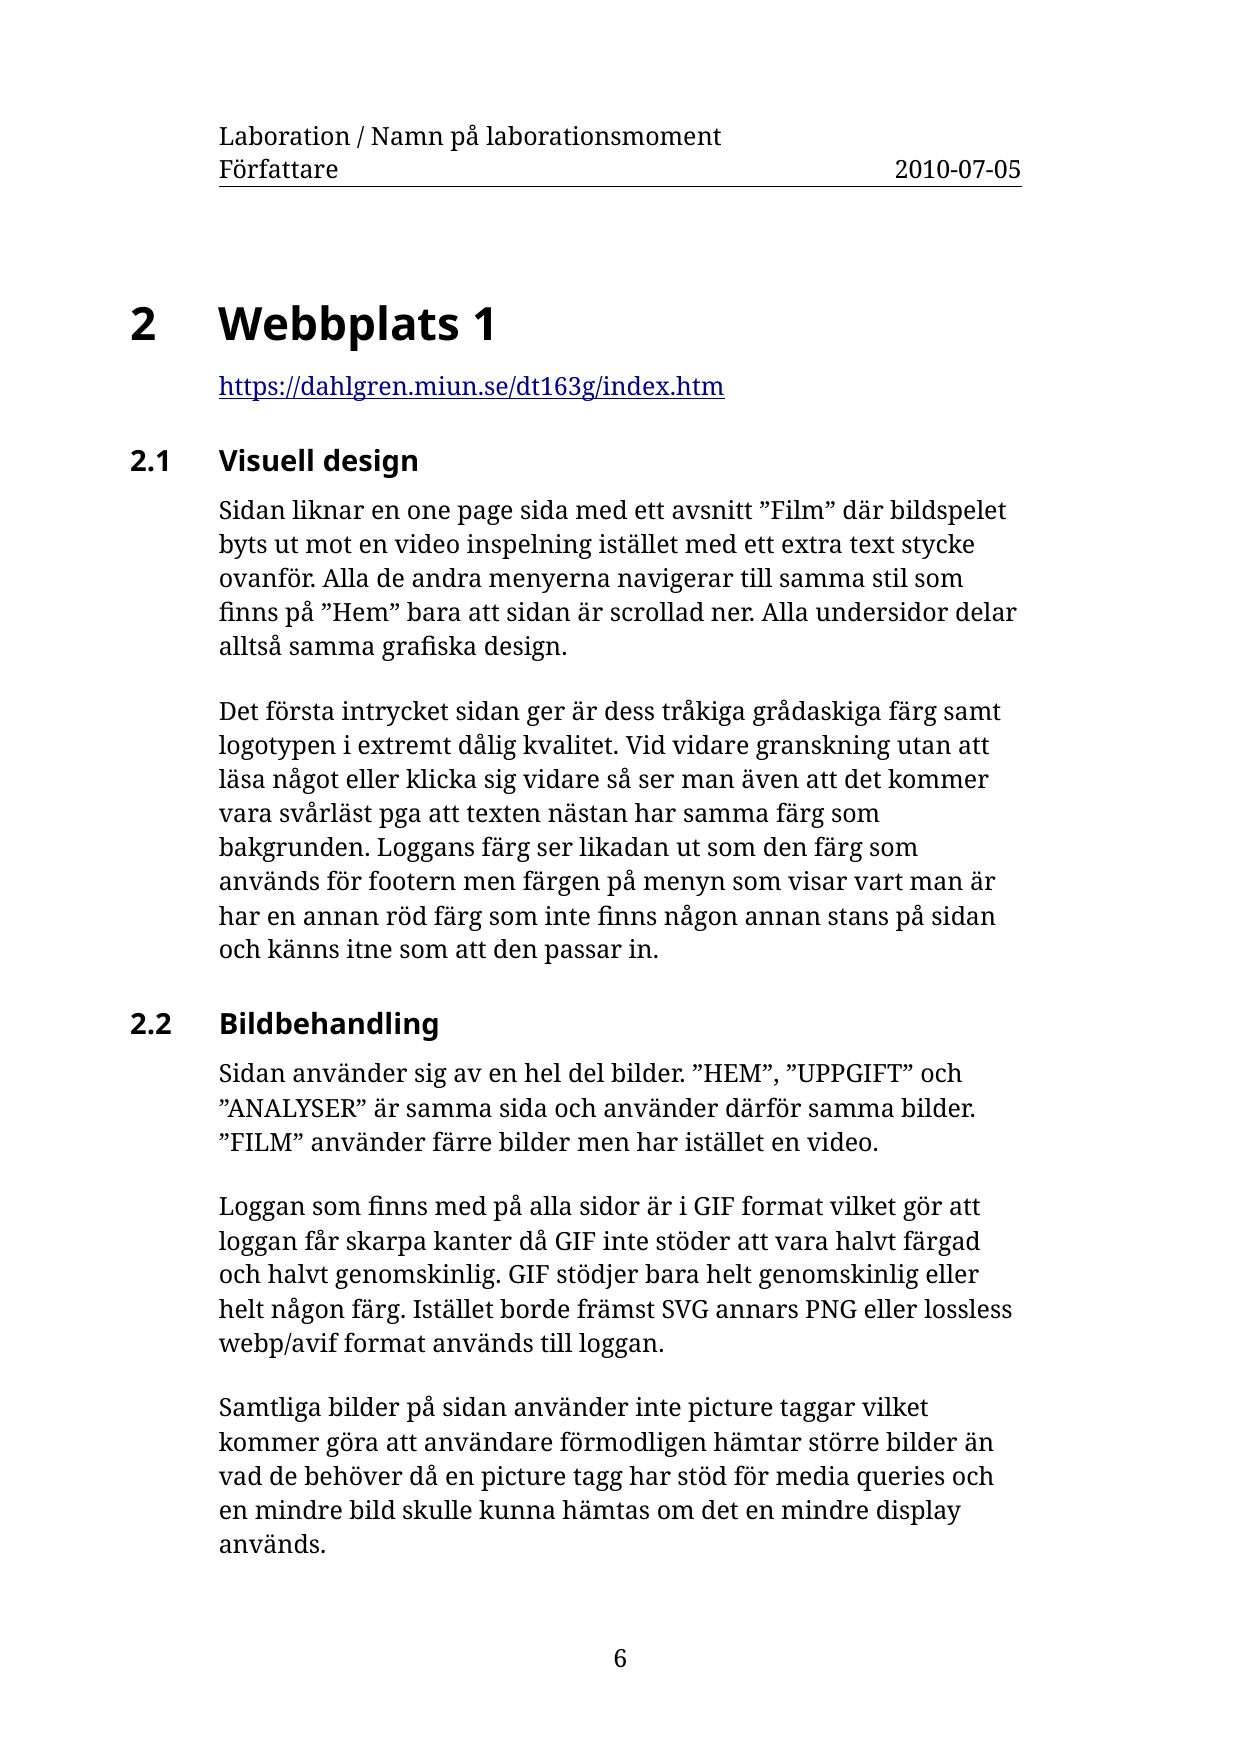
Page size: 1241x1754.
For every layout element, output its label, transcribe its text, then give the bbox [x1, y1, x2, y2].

subtitle Webbplats 1 [130, 291, 1022, 353]
text Loggan som finns med på alla sidor är i GIF format vilket gör att loggan får skarpa kanter då GIF inte stöder att vara halvt färgad och halvt genomskinlig. GIF stödjer bara helt genomskinlig eller helt någon färg. Istället borde främst SVG annars PNG eller lossless webp/avif format används till loggan. [218, 1189, 1022, 1359]
text Sidan liknar en one page sida med ett avsnitt ”Film” där bildspelet byts ut mot en video inspelning istället med ett extra text stycke ovanför. Alla de andra menyerna navigerar till samma stil som finns på ”Hem” bara att sidan är scrollad ner. Alla undersidor delar alltså samma grafiska design. [218, 493, 1022, 663]
text Samtliga bilder på sidan använder inte picture taggar vilket kommer göra att användare förmodligen hämtar större bilder än vad de behöver då en picture tagg har stöd för media queries och en mindre bild skulle kunna hämtas om det en mindre display används. [218, 1390, 1022, 1560]
text https://dahlgren.miun.se/dt163g/index.htm [218, 369, 1022, 403]
subtitle Visuell design [130, 440, 1022, 480]
subtitle Bildbehandling [130, 1003, 1022, 1043]
text Sidan använder sig av en hel del bilder. ”HEM”, ”UPPGIFT” och ”ANALYSER” är samma sida och använder därför samma bilder. ”FILM” använder färre bilder men har istället en video. [218, 1056, 1022, 1158]
text Det första intrycket sidan ger är dess tråkiga grådaskiga färg samt logotypen i extremt dålig kvalitet. Vid vidare granskning utan att läsa något eller klicka sig vidare så ser man även att det kommer vara svårläst pga att texten nästan har samma färg som bakgrunden. Loggans färg ser likadan ut som den färg som används för footern men färgen på menyn som visar vart man är har en annan röd färg som inte finns någon annan stans på sidan och känns itne som att den passar in. [218, 694, 1022, 966]
